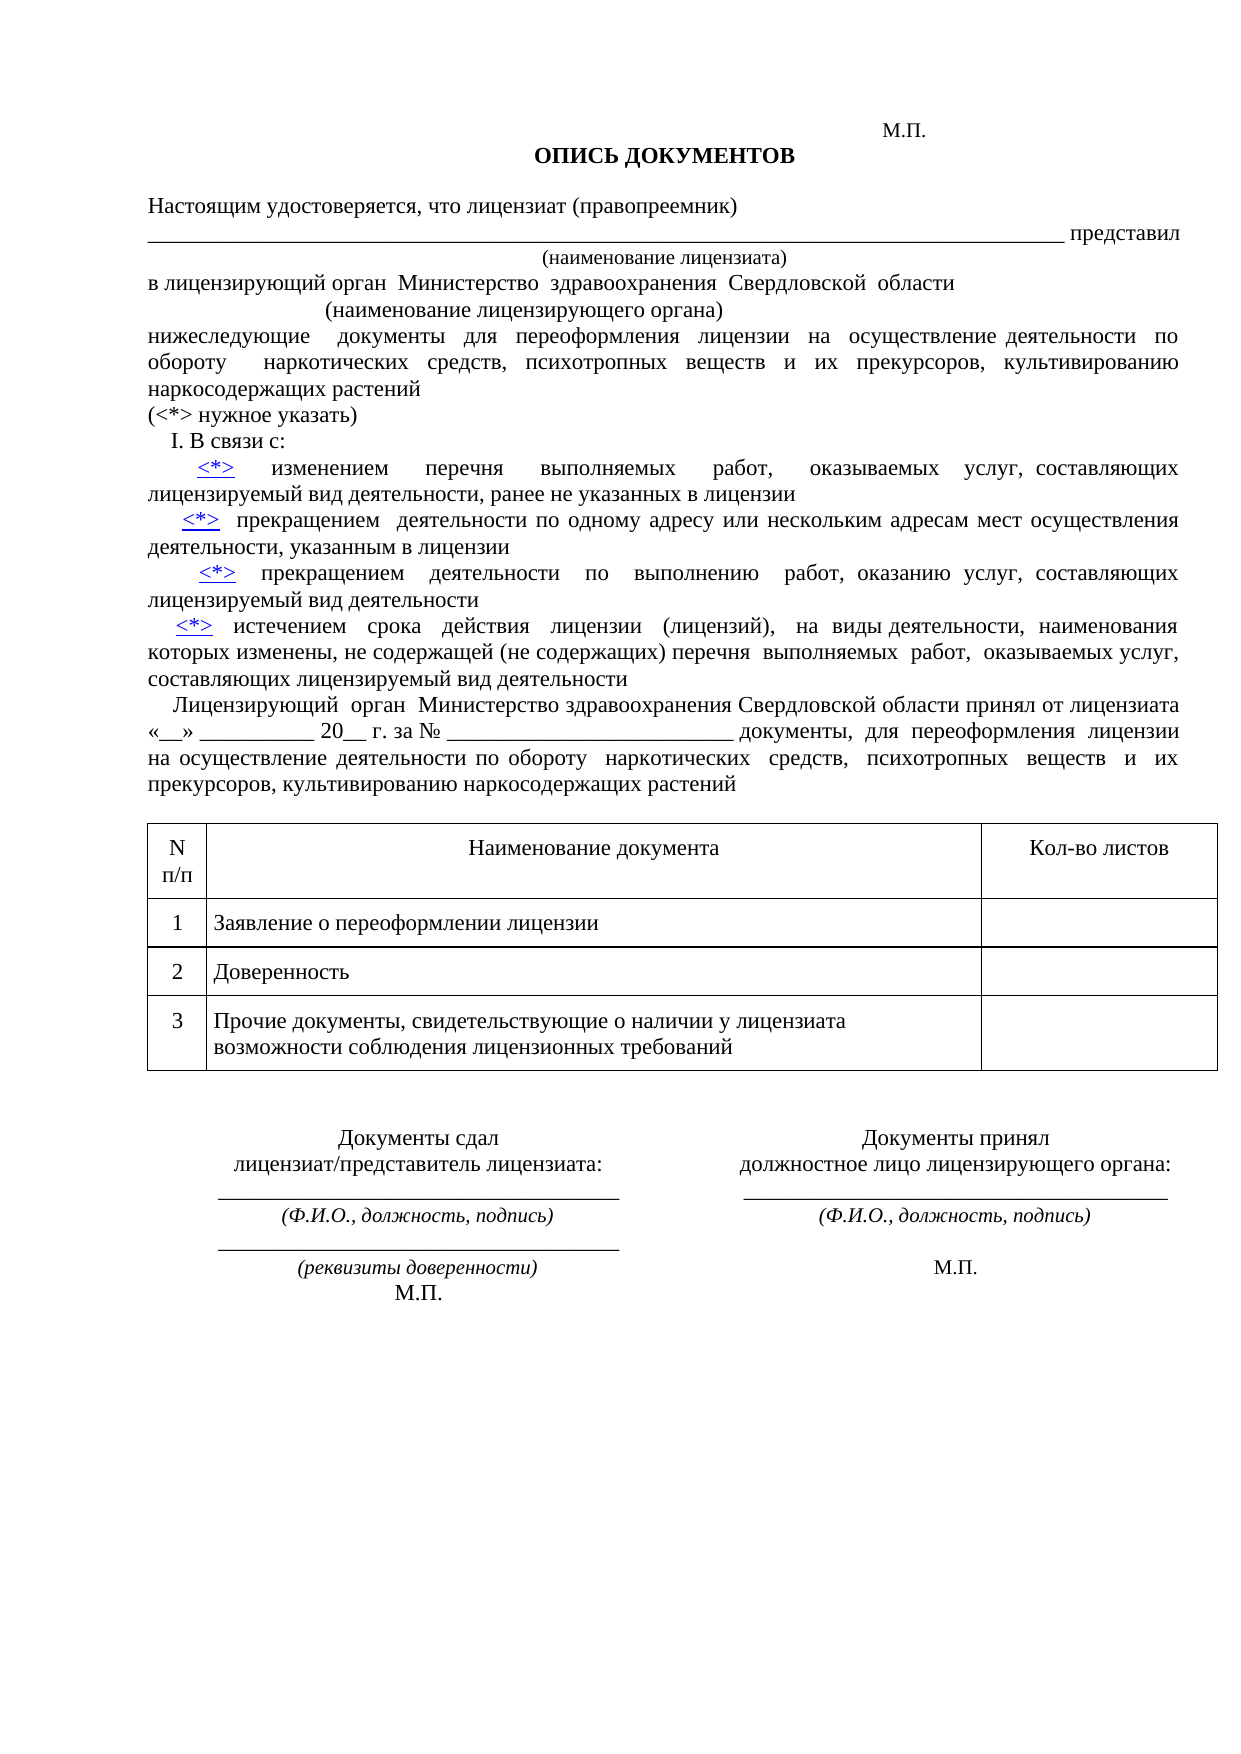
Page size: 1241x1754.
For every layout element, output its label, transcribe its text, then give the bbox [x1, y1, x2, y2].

table_header Документы принял [689, 1124, 1222, 1150]
table_cell 1 [148, 899, 206, 946]
table_cell Доверенность [207, 948, 981, 995]
table_cell [982, 899, 1217, 946]
table_cell _____________________________________ [689, 1177, 1222, 1203]
table_header N п/п [148, 824, 206, 898]
text Настоящим удостоверяется, что лицензиат (правопреемник) [148, 193, 1181, 219]
table_cell [982, 996, 1217, 1070]
text <*> прекращением деятельности по выполнению работ, оказанию услуг, составляющих лицензируемый вид деятельности [148, 559, 1181, 612]
table_cell [982, 948, 1217, 995]
text ОПИСЬ ДОКУМЕНТОВ [148, 142, 1181, 168]
table_cell [689, 1279, 1222, 1307]
text М.П. [148, 118, 1181, 142]
table_cell (реквизиты доверенности) [148, 1255, 689, 1279]
text нижеследующие документы для переоформления лицензии на осуществление деятельности по обороту наркотических средств, психотропных веществ и их прекурсоров, культивированию наркосодержащих растений [148, 322, 1181, 401]
table_cell лицензиат/представитель лицензиата: [148, 1150, 689, 1177]
table_cell М.П. [148, 1279, 689, 1307]
text I. В связи с: [148, 427, 1181, 454]
table_cell ___________________________________ [148, 1177, 689, 1203]
text <*> изменением перечня выполняемых работ, оказываемых услуг, составляющих лицензируемый вид деятельности, ранее не указанных в лицензии [148, 454, 1181, 507]
table_cell ___________________________________ [148, 1227, 689, 1255]
table_header Кол-во листов [982, 824, 1217, 898]
text (<*> нужное указать) [148, 401, 1181, 427]
text (наименование лицензиата) [148, 245, 1181, 269]
table_header Документы сдал [148, 1124, 689, 1150]
text ________________________________________________________________________________ представил [148, 219, 1181, 245]
table_cell (Ф.И.О., должность, подпись) [689, 1203, 1222, 1227]
table_cell Прочие документы, свидетельствующие о наличии у лицензиата возможности соблюдения лицензионных требований [207, 996, 981, 1070]
table_header Наименование документа [207, 824, 981, 898]
text <*> прекращением деятельности по одному адресу или нескольким адресам мест осуществления деятельности, указанным в лицензии [148, 507, 1181, 559]
text <*> истечением срока действия лицензии (лицензий), на виды деятельности, наименования которых изменены, не содержащей (не содержащих) перечня выполняемых работ, оказываемых услуг, составляющих лицензируемый вид деятельности [148, 612, 1181, 691]
table_cell должностное лицо лицензирующего органа: [689, 1150, 1222, 1177]
table_cell 2 [148, 948, 206, 995]
text Лицензирующий орган Министерство здравоохранения Свердловской области принял от лицензиата «__» __________ 20__ г. за № _________________________ документы, для переоформления лицензии на осуществление деятельности по обороту наркотических средств, психотропных веществ и их прекурсоров, культивированию наркосодержащих растений [148, 691, 1181, 796]
text в лицензирующий орган Министерство здравоохранения Свердловской области [148, 269, 1181, 296]
table_cell [689, 1227, 1222, 1255]
text (наименование лицензирующего органа) [148, 296, 1181, 322]
table_cell М.П. [689, 1255, 1222, 1279]
table_cell (Ф.И.О., должность, подпись) [148, 1203, 689, 1227]
table_cell Заявление о переоформлении лицензии [207, 899, 981, 946]
table_cell 3 [148, 996, 206, 1070]
